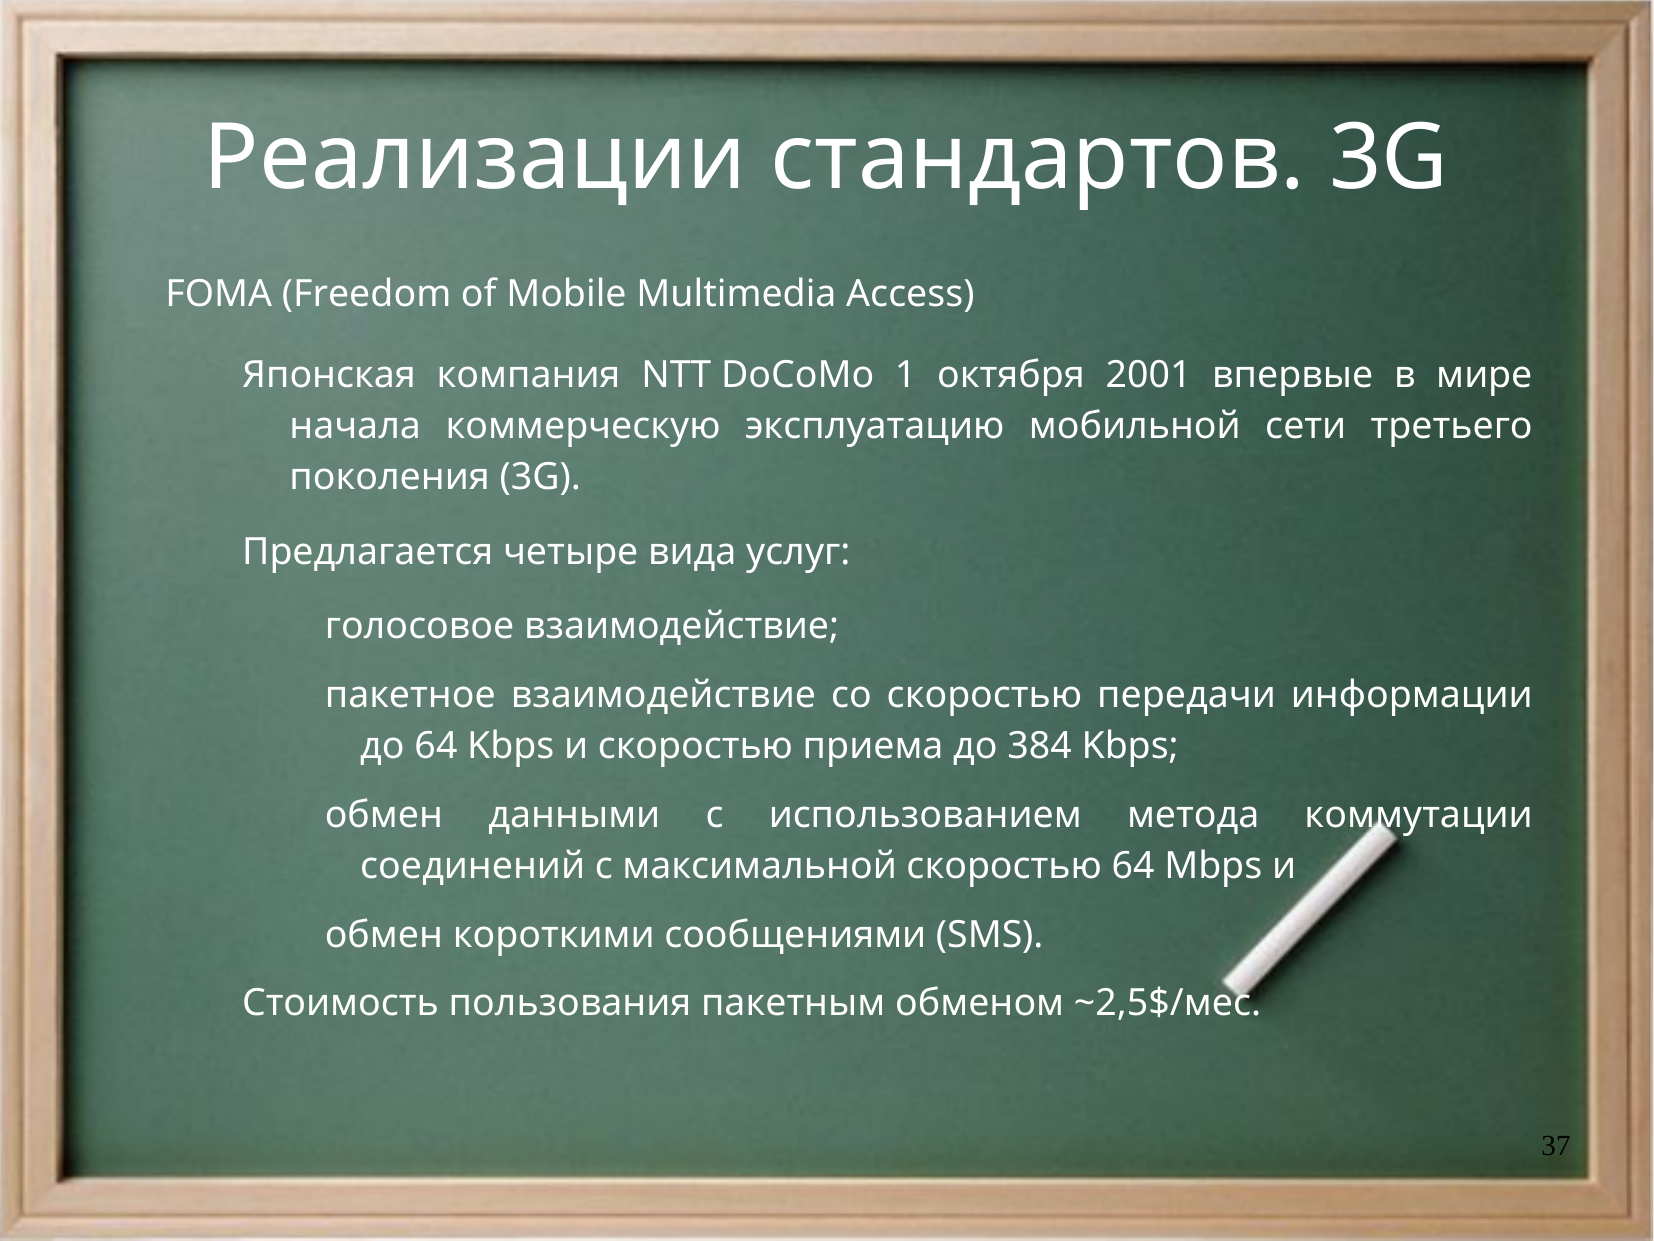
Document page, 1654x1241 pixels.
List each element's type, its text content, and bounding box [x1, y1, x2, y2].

list FOMA (Freedom of Mobile Multimedia Access) Японская компания NTT DoCoMo 1 октября 2001 впервые в мире начала коммерческую эксплуатацию мобильной сети третьего поколения (3G). Предлагается четыре вида услуг: голосовое взаимодействие; пакетное взаимодействие со скоростью передачи информации до 64 Kbps и скоростью приема до 384 Kbps; обмен данными с использованием метода коммутации соединений с максимальной скоростью 64 Mbps и обмен короткими сообщениями (SMS). Стоимость пользования пакетным обменом ~2,5$/мес. [147, 266, 1534, 1034]
title Реализации стандартов. 3G [82, 49, 1571, 257]
picture [0, 0, 1654, 1241]
